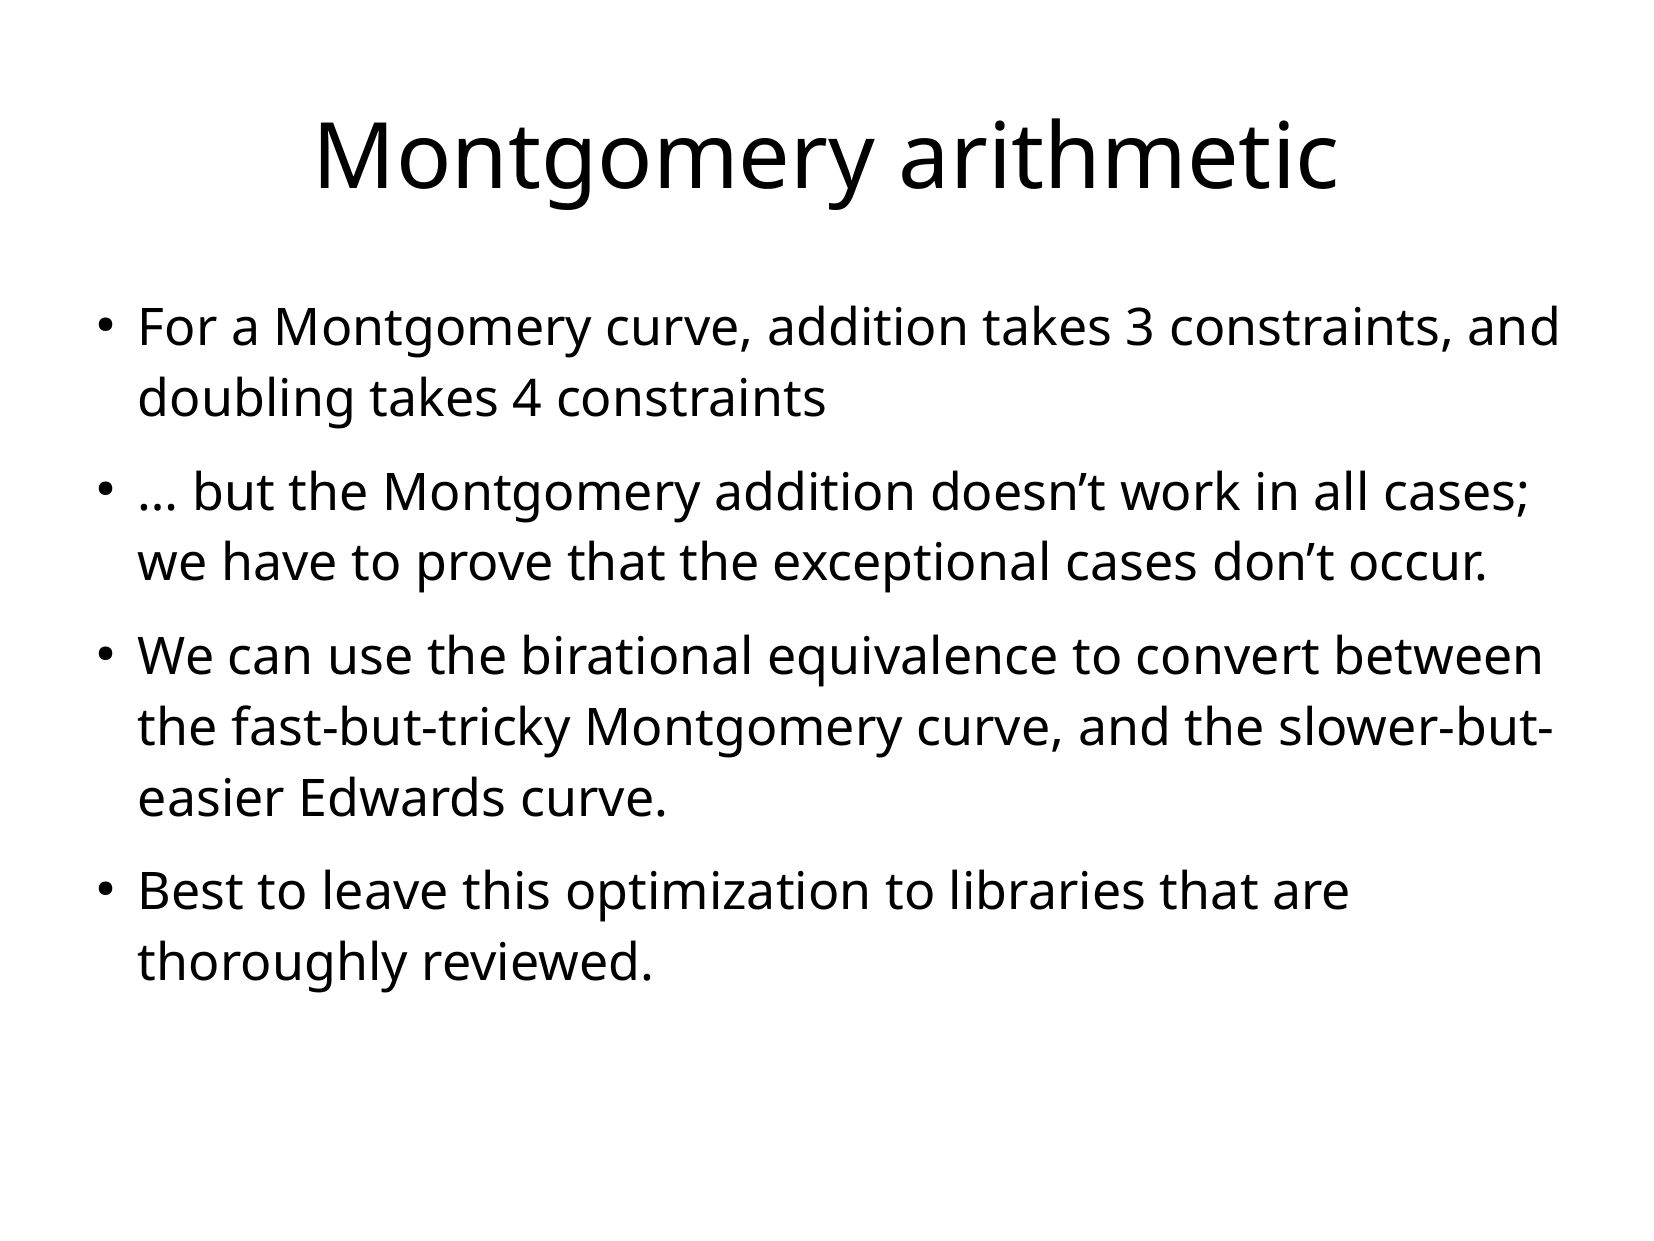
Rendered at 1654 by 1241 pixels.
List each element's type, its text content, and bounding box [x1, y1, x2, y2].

list For a Montgomery curve, addition takes 3 constraints, and doubling takes 4 constraints … but the Montgomery addition doesn’t work in all cases; we have to prove that the exceptional cases don’t occur. We can use the birational equivalence to convert between the fast-but-tricky Montgomery curve, and the slower-but-easier Edwards curve. Best to leave this optimization to libraries that are thoroughly reviewed. [82, 290, 1571, 1010]
title Montgomery arithmetic [82, 49, 1571, 257]
